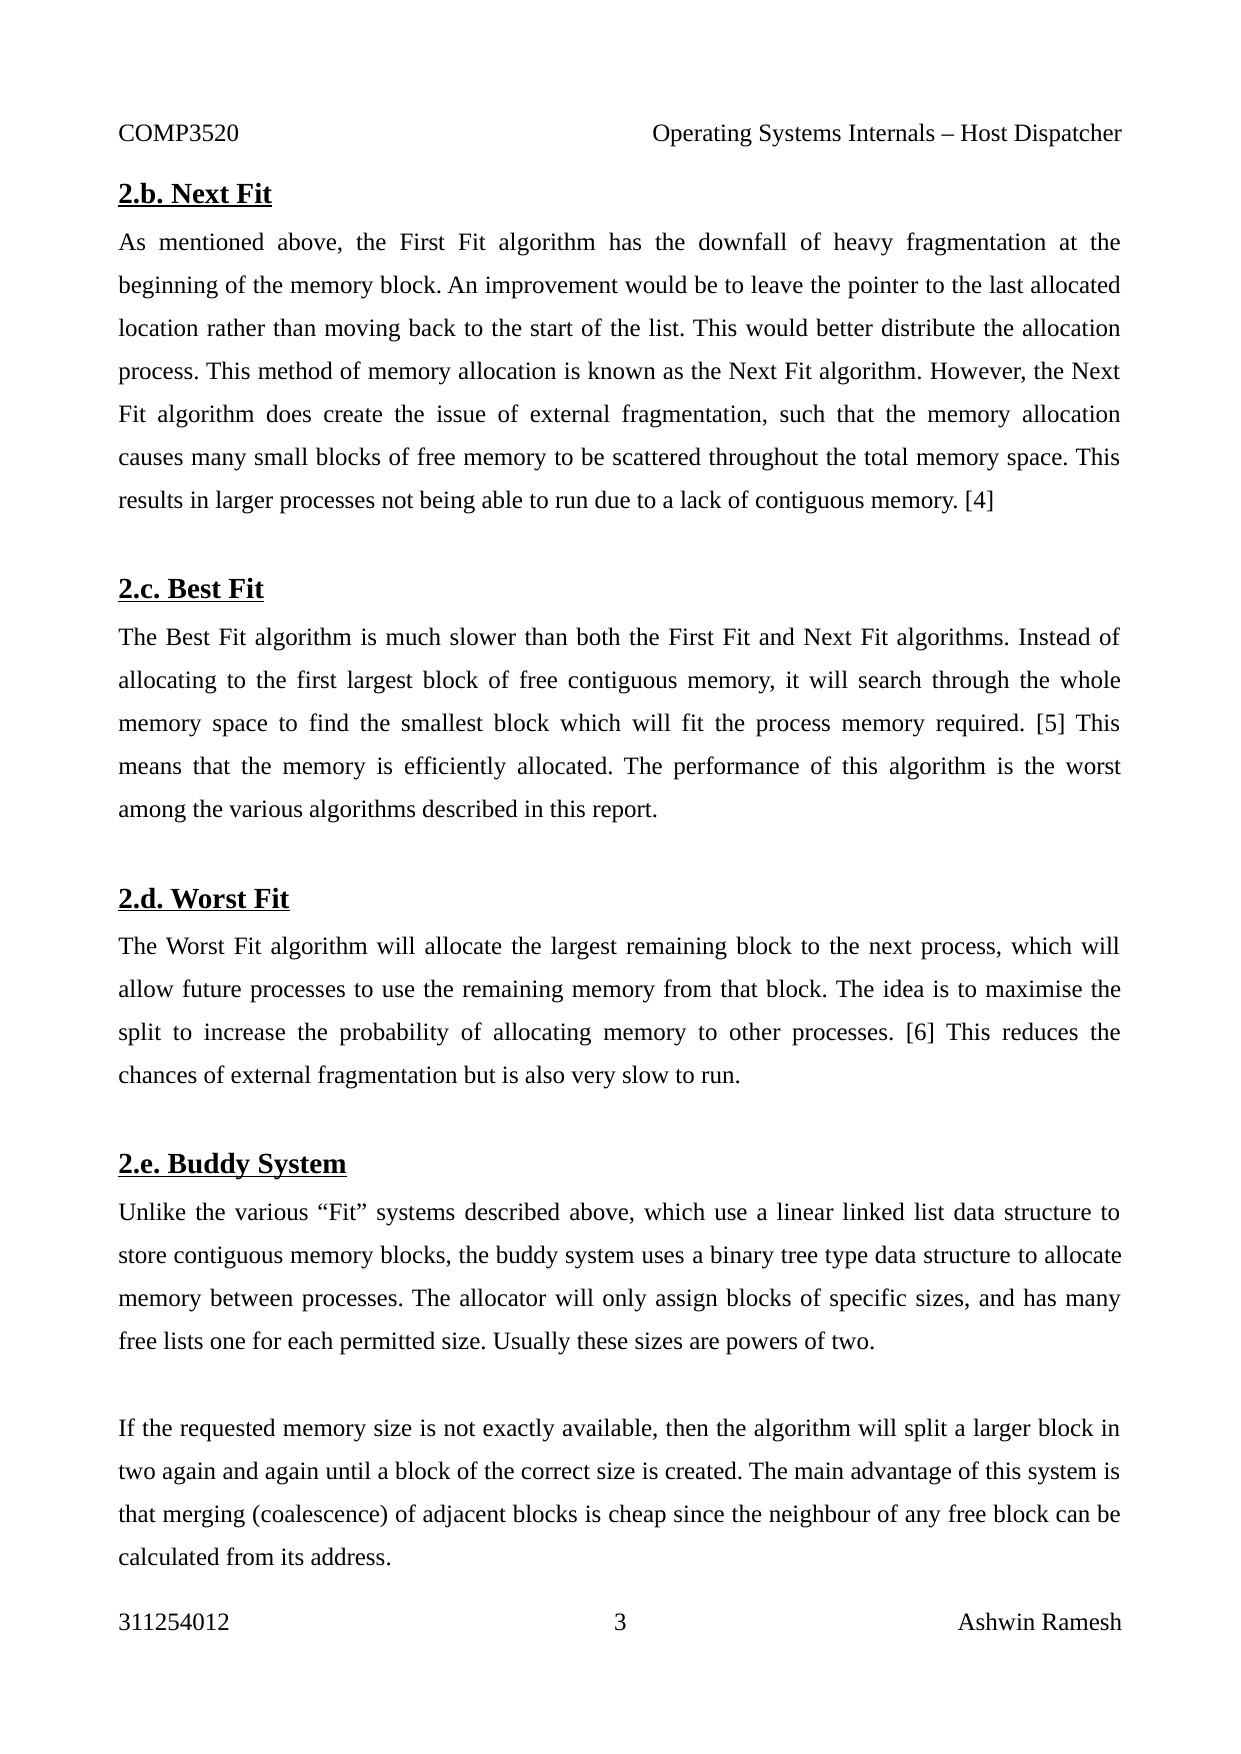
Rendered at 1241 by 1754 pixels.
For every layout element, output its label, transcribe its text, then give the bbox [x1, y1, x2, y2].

text 2.b. Next Fit [118, 176, 1122, 210]
text The Best Fit algorithm is much slower than both the First Fit and Next Fit algorithms. Instead of allocating to the first largest block of free contiguous memory, it will search through the whole memory space to find the smallest block which will fit the process memory required. [5] This means that the memory is efficiently allocated. The performance of this algorithm is the worst among the various algorithms described in this report. [118, 622, 1122, 823]
text 2.c. Best Fit [118, 572, 1122, 605]
text 2.d. Worst Fit [118, 881, 1122, 914]
text Unlike the various “Fit” systems described above, which use a linear linked list data structure to store contiguous memory blocks, the buddy system uses a binary tree type data structure to allocate memory between processes. The allocator will only assign blocks of specific sizes, and has many free lists one for each permitted size. Usually these sizes are powers of two. [118, 1197, 1122, 1355]
text As mentioned above, the First Fit algorithm has the downfall of heavy fragmentation at the beginning of the memory block. An improvement would be to leave the pointer to the last allocated location rather than moving back to the start of the list. This would better distribute the allocation process. This method of memory allocation is known as the Next Fit algorithm. However, the Next Fit algorithm does create the issue of external fragmentation, such that the memory allocation causes many small blocks of free memory to be scattered throughout the total memory space. This results in larger processes not being able to run due to a lack of contiguous memory. [4] [118, 227, 1122, 514]
text 2.e. Buddy System [118, 1147, 1122, 1180]
text The Worst Fit algorithm will allocate the largest remaining block to the next process, which will allow future processes to use the remaining memory from that block. The idea is to maximise the split to increase the probability of allocating memory to other processes. [6] This reduces the chances of external fragmentation but is also very slow to run. [118, 931, 1122, 1089]
text If the requested memory size is not exactly available, then the algorithm will split a larger block in two again and again until a block of the correct size is created. The main advantage of this system is that merging (coalescence) of adjacent blocks is cheap since the neighbour of any free block can be calculated from its address. [118, 1413, 1122, 1571]
